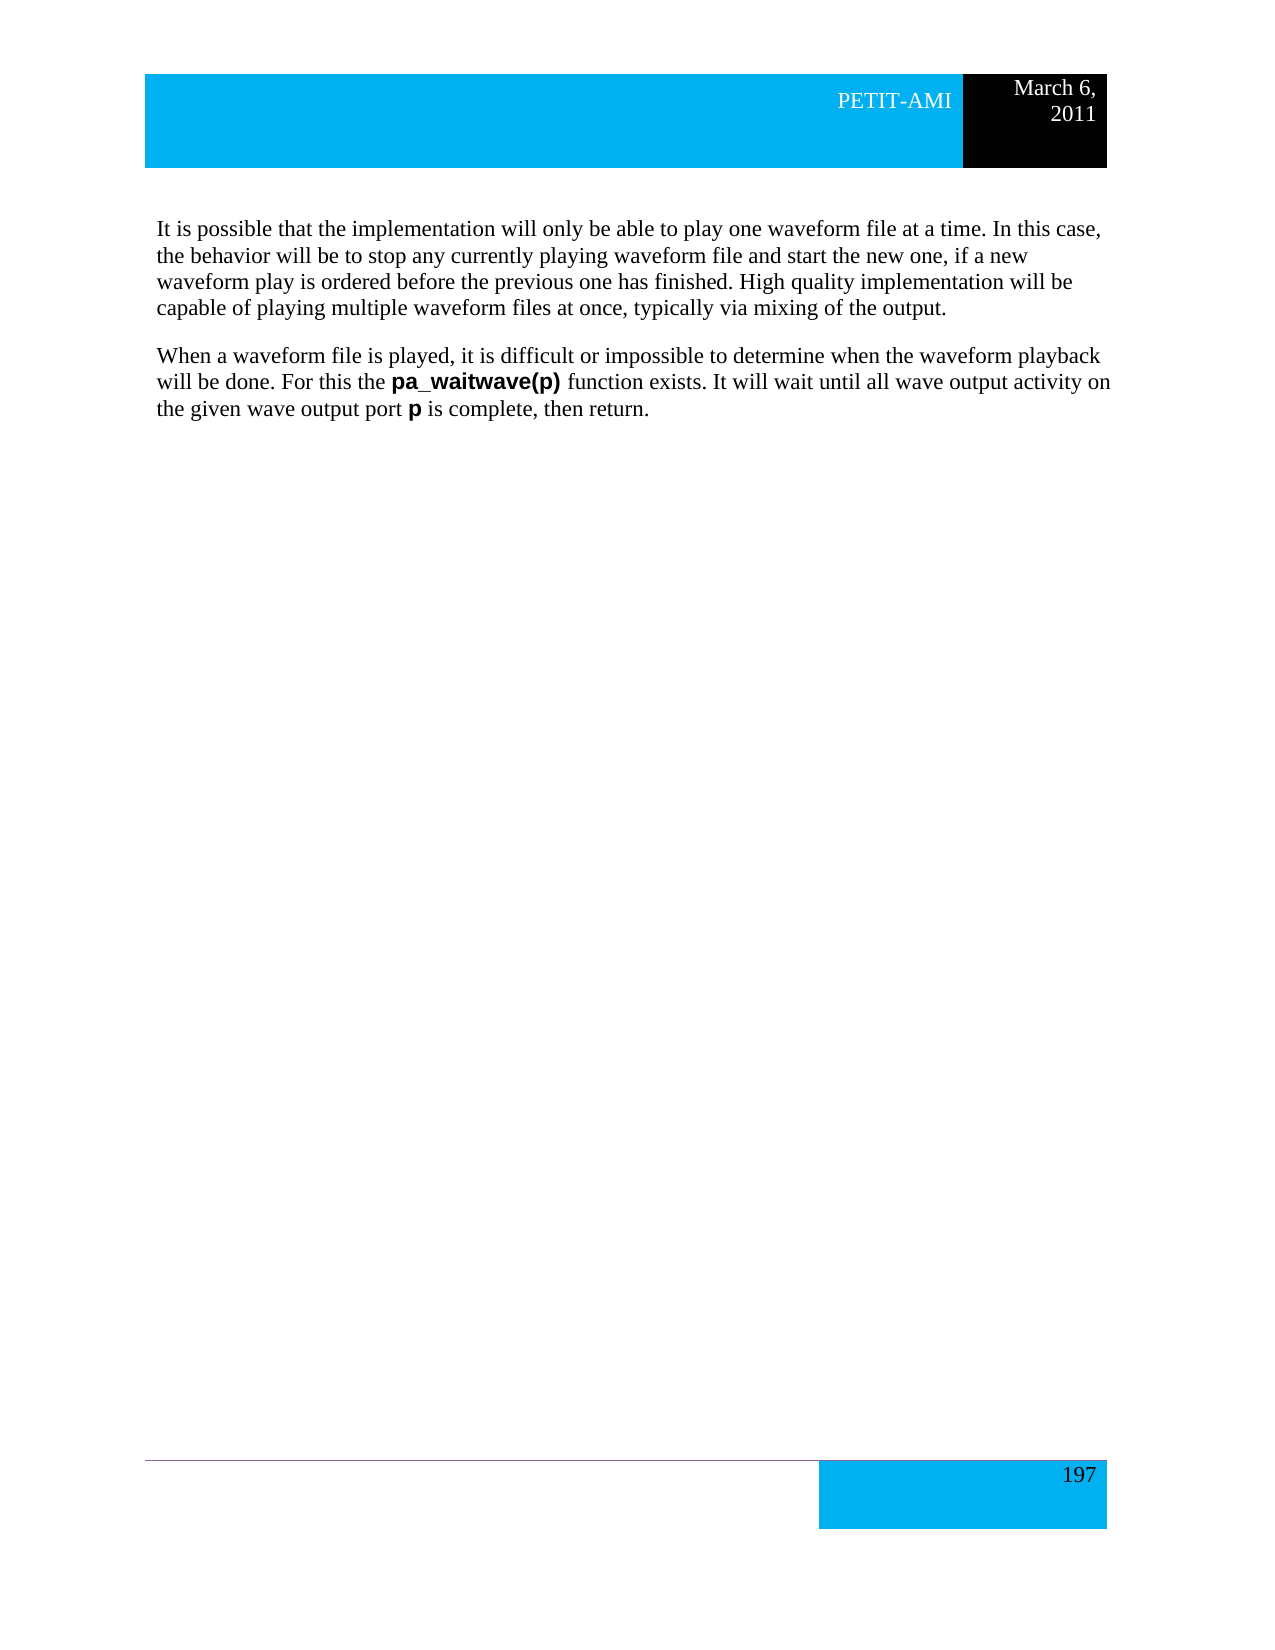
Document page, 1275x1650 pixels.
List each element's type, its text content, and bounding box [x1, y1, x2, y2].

text When a waveform file is played, it is difficult or impossible to determine when the waveform playback will be done. For this the pa_waitwave(p) function exists. It will wait until all wave output activity on the given wave output port p is complete, then return. [156, 342, 1118, 421]
text It is possible that the implementation will only be able to play one waveform file at a time. In this case, the behavior will be to stop any currently playing waveform file and start the new one, if a new waveform play is ordered before the previous one has finished. High quality implementation will be capable of playing multiple waveform files at once, typically via mixing of the output. [156, 215, 1118, 321]
